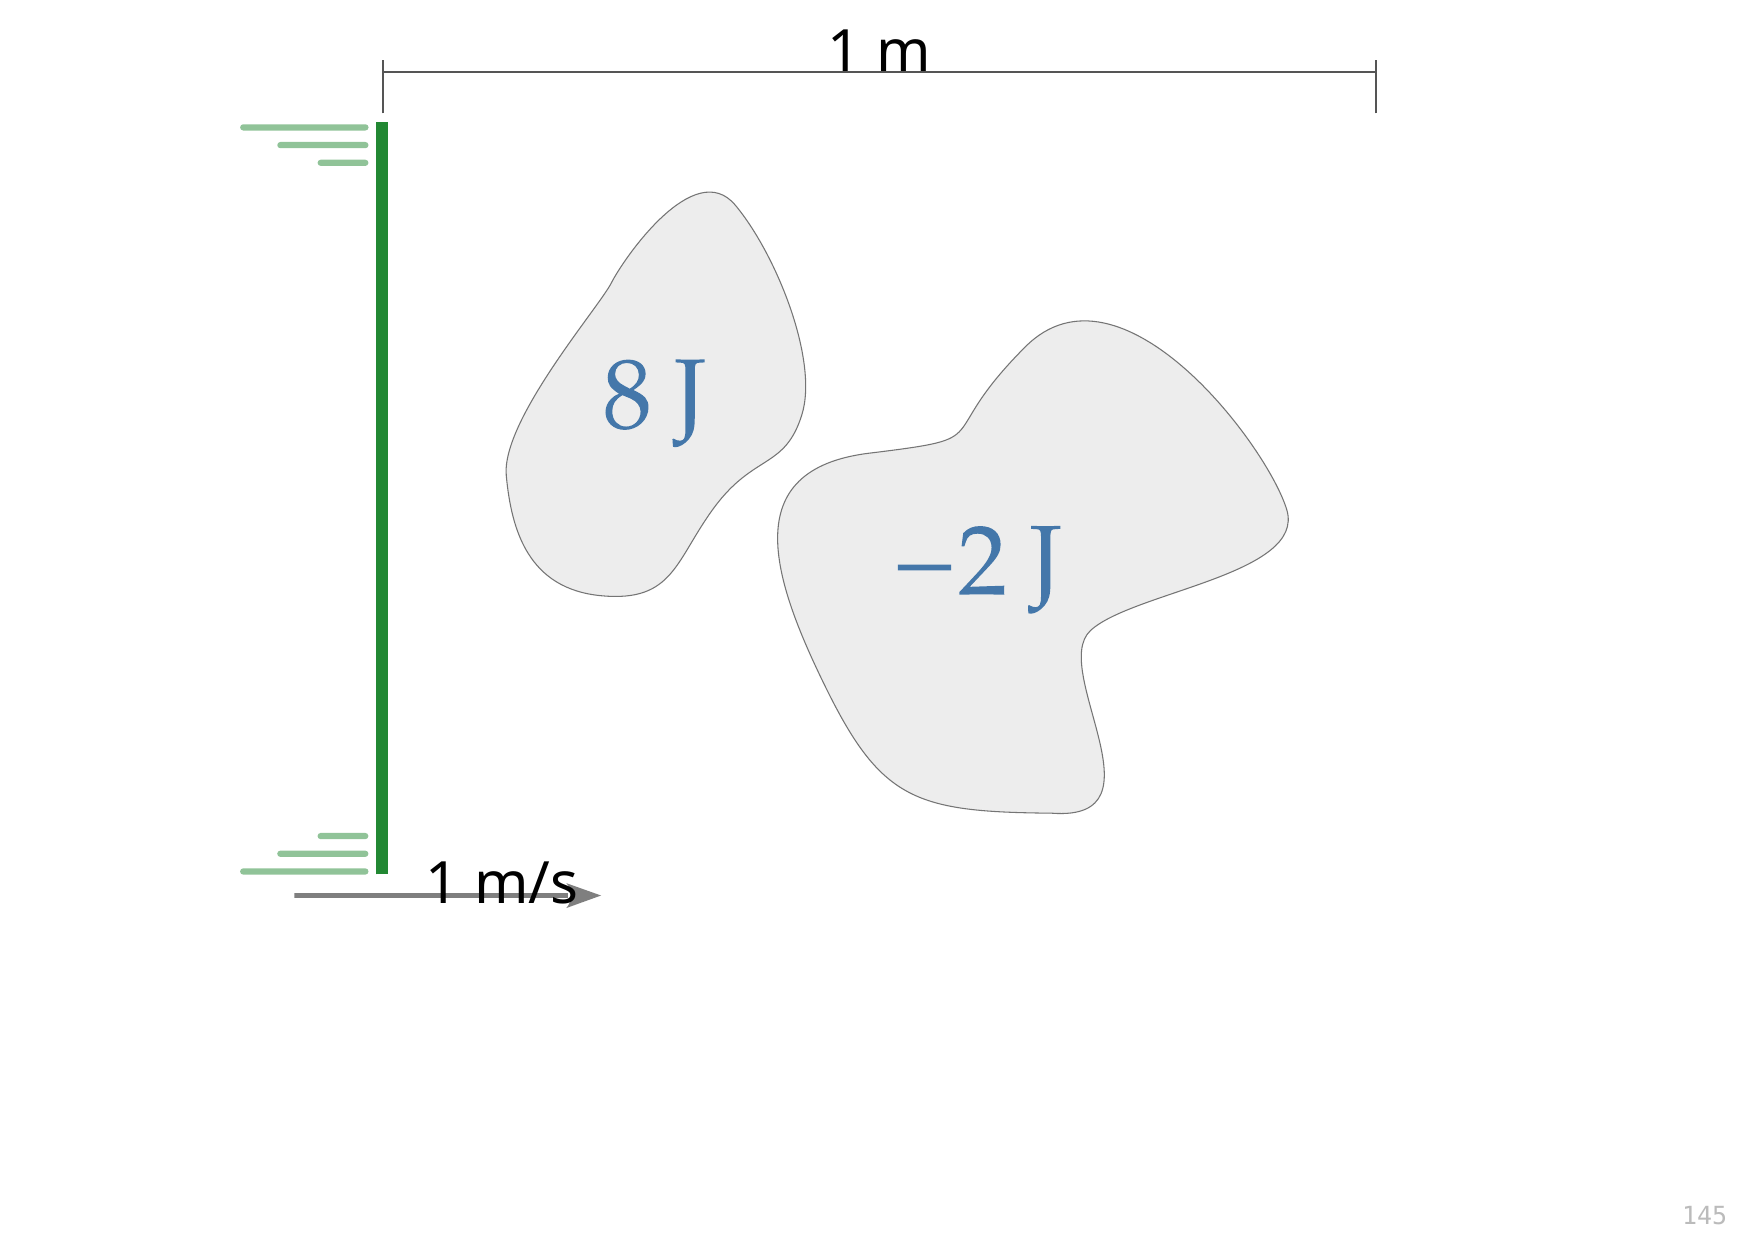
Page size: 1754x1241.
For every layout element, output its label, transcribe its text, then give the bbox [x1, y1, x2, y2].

text_box [506, 192, 806, 597]
text_box [777, 320, 1289, 814]
text_box 1 m/s [410, 825, 596, 905]
